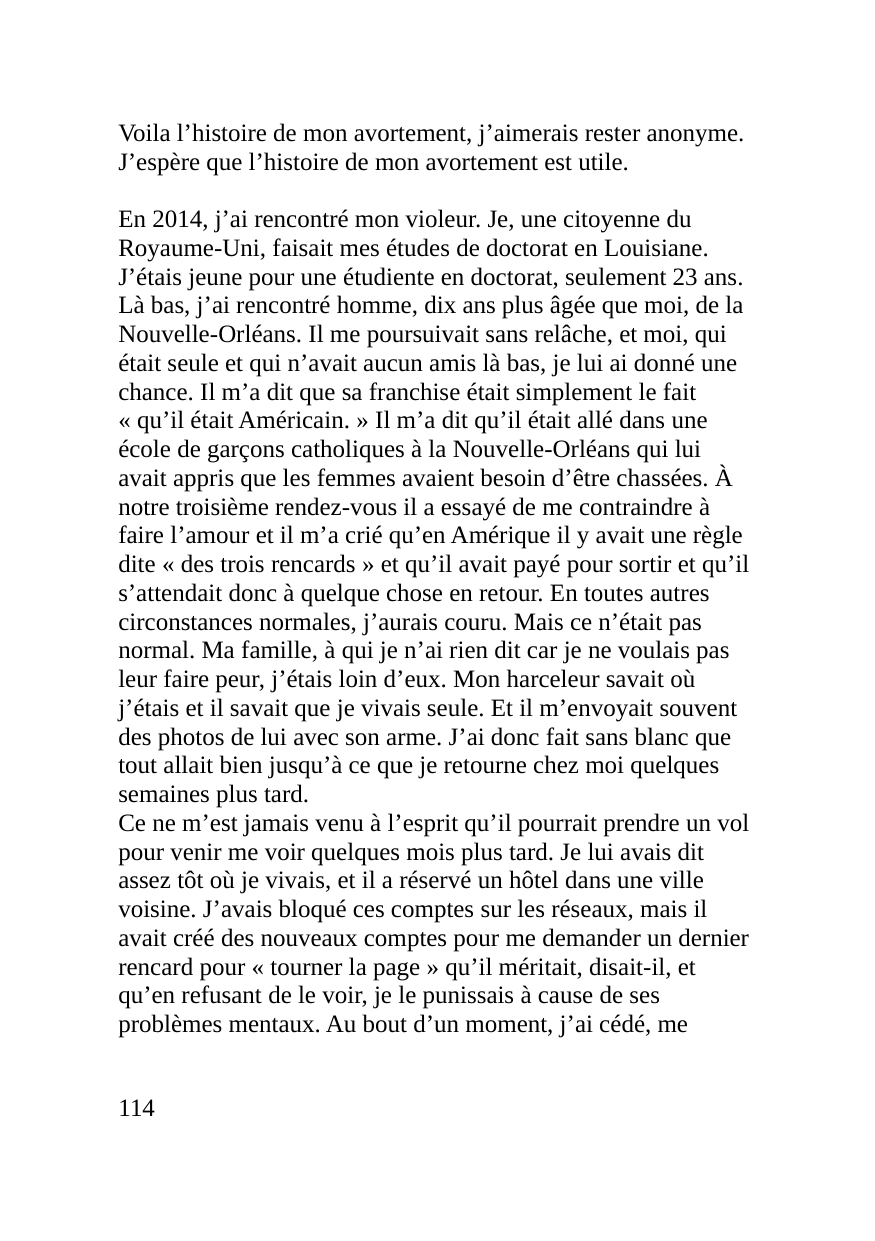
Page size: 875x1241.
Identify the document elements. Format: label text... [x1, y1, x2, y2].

text Ce ne m’est jamais venu à l’esprit qu’il pourrait prendre un vol pour venir me voir quelques mois plus tard. Je lui avais dit assez tôt où je vivais, et il a réservé un hôtel dans une ville voisine. J’avais bloqué ces comptes sur les réseaux, mais il avait créé des nouveaux comptes pour me demander un dernier rencard pour « tourner la page » qu’il méritait, disait-il, et qu’en refusant de le voir, je le punissais à cause de ses problèmes mentaux. Au bout d’un moment, j’ai cédé, me [118, 808, 756, 1038]
text Voila l’histoire de mon avortement, j’aimerais rester anonyme. J’espère que l’histoire de mon avortement est utile. [118, 118, 756, 176]
text En 2014, j’ai rencontré mon violeur. Je, une citoyenne du Royaume-Uni, faisait mes études de doctorat en Louisiane. J’étais jeune pour une étudiente en doctorat, seulement 23 ans. Là bas, j’ai rencontré homme, dix ans plus âgée que moi, de la Nouvelle-Orléans. Il me poursuivait sans relâche, et moi, qui était seule et qui n’avait aucun amis là bas, je lui ai donné une chance. Il m’a dit que sa franchise était simplement le fait « qu’il était Américain. » Il m’a dit qu’il était allé dans une école de garçons catholiques à la Nouvelle-Orléans qui lui avait appris que les femmes avaient besoin d’être chassées. À notre troisième rendez-vous il a essayé de me contraindre à faire l’amour et il m’a crié qu’en Amérique il y avait une règle dite « des trois rencards » et qu’il avait payé pour sortir et qu’il s’attendait donc à quelque chose en retour. En toutes autres circonstances normales, j’aurais couru. Mais ce n’était pas normal. Ma famille, à qui je n’ai rien dit car je ne voulais pas leur faire peur, j’étais loin d’eux. Mon harceleur savait où j’étais et il savait que je vivais seule. Et il m’envoyait souvent des photos de lui avec son arme. J’ai donc fait sans blanc que tout allait bien jusqu’à ce que je retourne chez moi quelques semaines plus tard. [118, 204, 756, 808]
